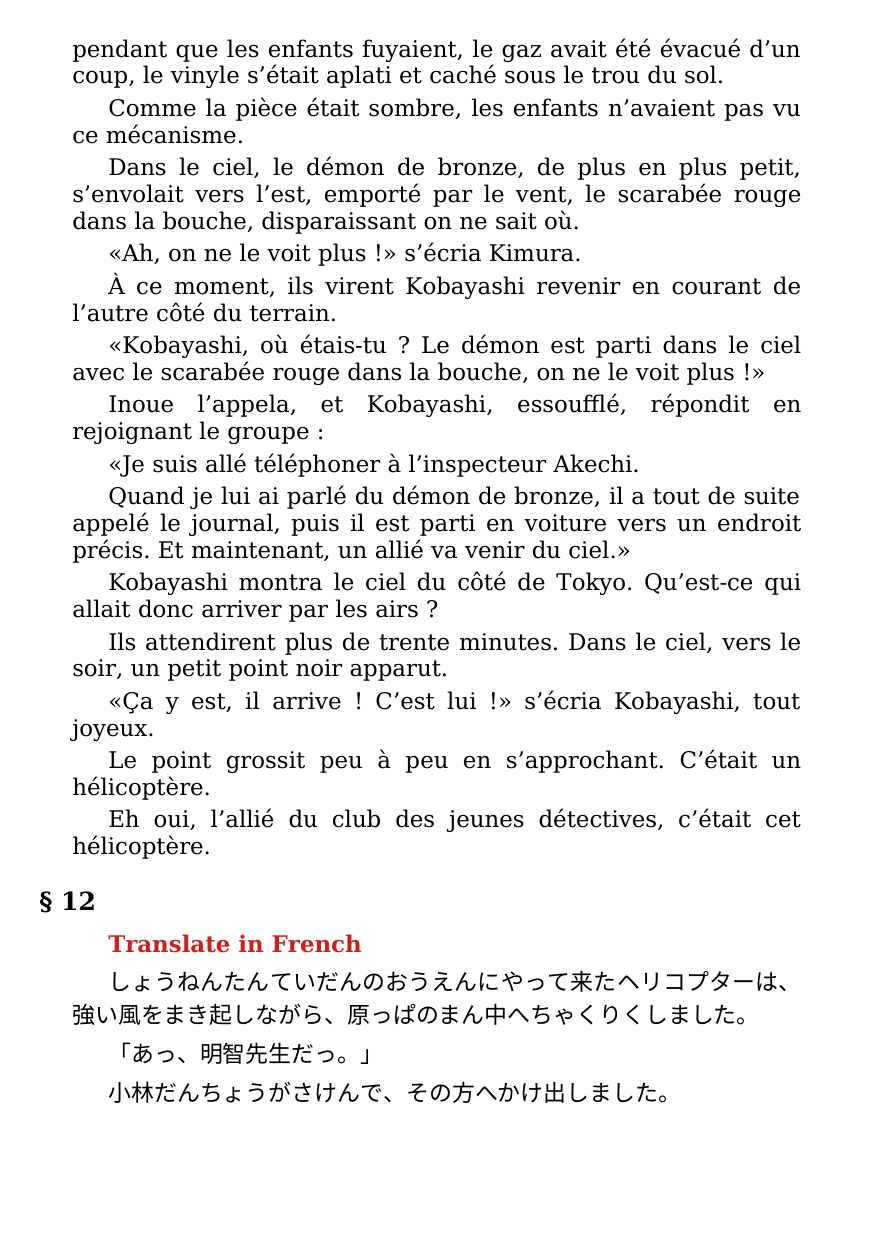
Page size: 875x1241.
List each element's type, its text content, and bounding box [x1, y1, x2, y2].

text pendant que les enfants fuyaient, le gaz avait été évacué d’un coup, le vinyle s’était aplati et caché sous le trou du sol. [72, 36, 802, 89]
text 小林だんちょうがさけんで、その方へかけ出しました。 [72, 1075, 802, 1108]
text Dans le ciel, le démon de bronze, de plus en plus petit, s’envolait vers l’est, emporté par le vent, le scarabée rouge dans la bouche, disparaissant on ne sait où. [72, 154, 802, 234]
text Ils attendirent plus de trente minutes. Dans le ciel, vers le soir, un petit point noir apparut. [72, 629, 802, 682]
text Le point grossit peu à peu en s’approchant. C’était un hélicoptère. [72, 747, 802, 801]
text Quand je lui ai parlé du démon de bronze, il a tout de suite appelé le journal, puis il est parti en voiture vers un endroit précis. Et maintenant, un allié va venir du ciel.» [72, 483, 802, 563]
text «Je suis allé téléphoner à l’inspecteur Akechi. [72, 451, 802, 478]
text しょうねんたんていだんのおうえんにやって来たヘリコプターは、強い風をまき起しながら、原っぱのまん中へちゃくりくしました。 [72, 964, 802, 1030]
text Translate in French [72, 931, 802, 958]
text Comme la pièce était sombre, les enfants n’avaient pas vu ce mécanisme. [72, 95, 802, 149]
text «Ça y est, il arrive ! C’est lui !» s’écria Kobayashi, tout joyeux. [72, 688, 802, 741]
text «Kobayashi, où étais-tu ? Le démon est parti dans le ciel avec le scarabée rouge dans la bouche, on ne le voit plus !» [72, 332, 802, 386]
text Eh oui, l’allié du club des jeunes détectives, c’était cet hélicoptère. [72, 807, 802, 860]
text «Ah, on ne le voit plus !» s’écria Kimura. [72, 241, 802, 267]
text Kobayashi montra le ciel du côté de Tokyo. Qu’est-ce qui allait donc arriver par les airs ? [72, 569, 802, 623]
text À ce moment, ils virent Kobayashi revenir en courant de l’autre côté du terrain. [72, 273, 802, 326]
subtitle § 12 [36, 883, 838, 919]
text Inoue l’appela, et Kobayashi, essoufflé, répondit en rejoignant le groupe : [72, 392, 802, 445]
text 「あっ、明智先生だっ。」 [72, 1036, 802, 1069]
